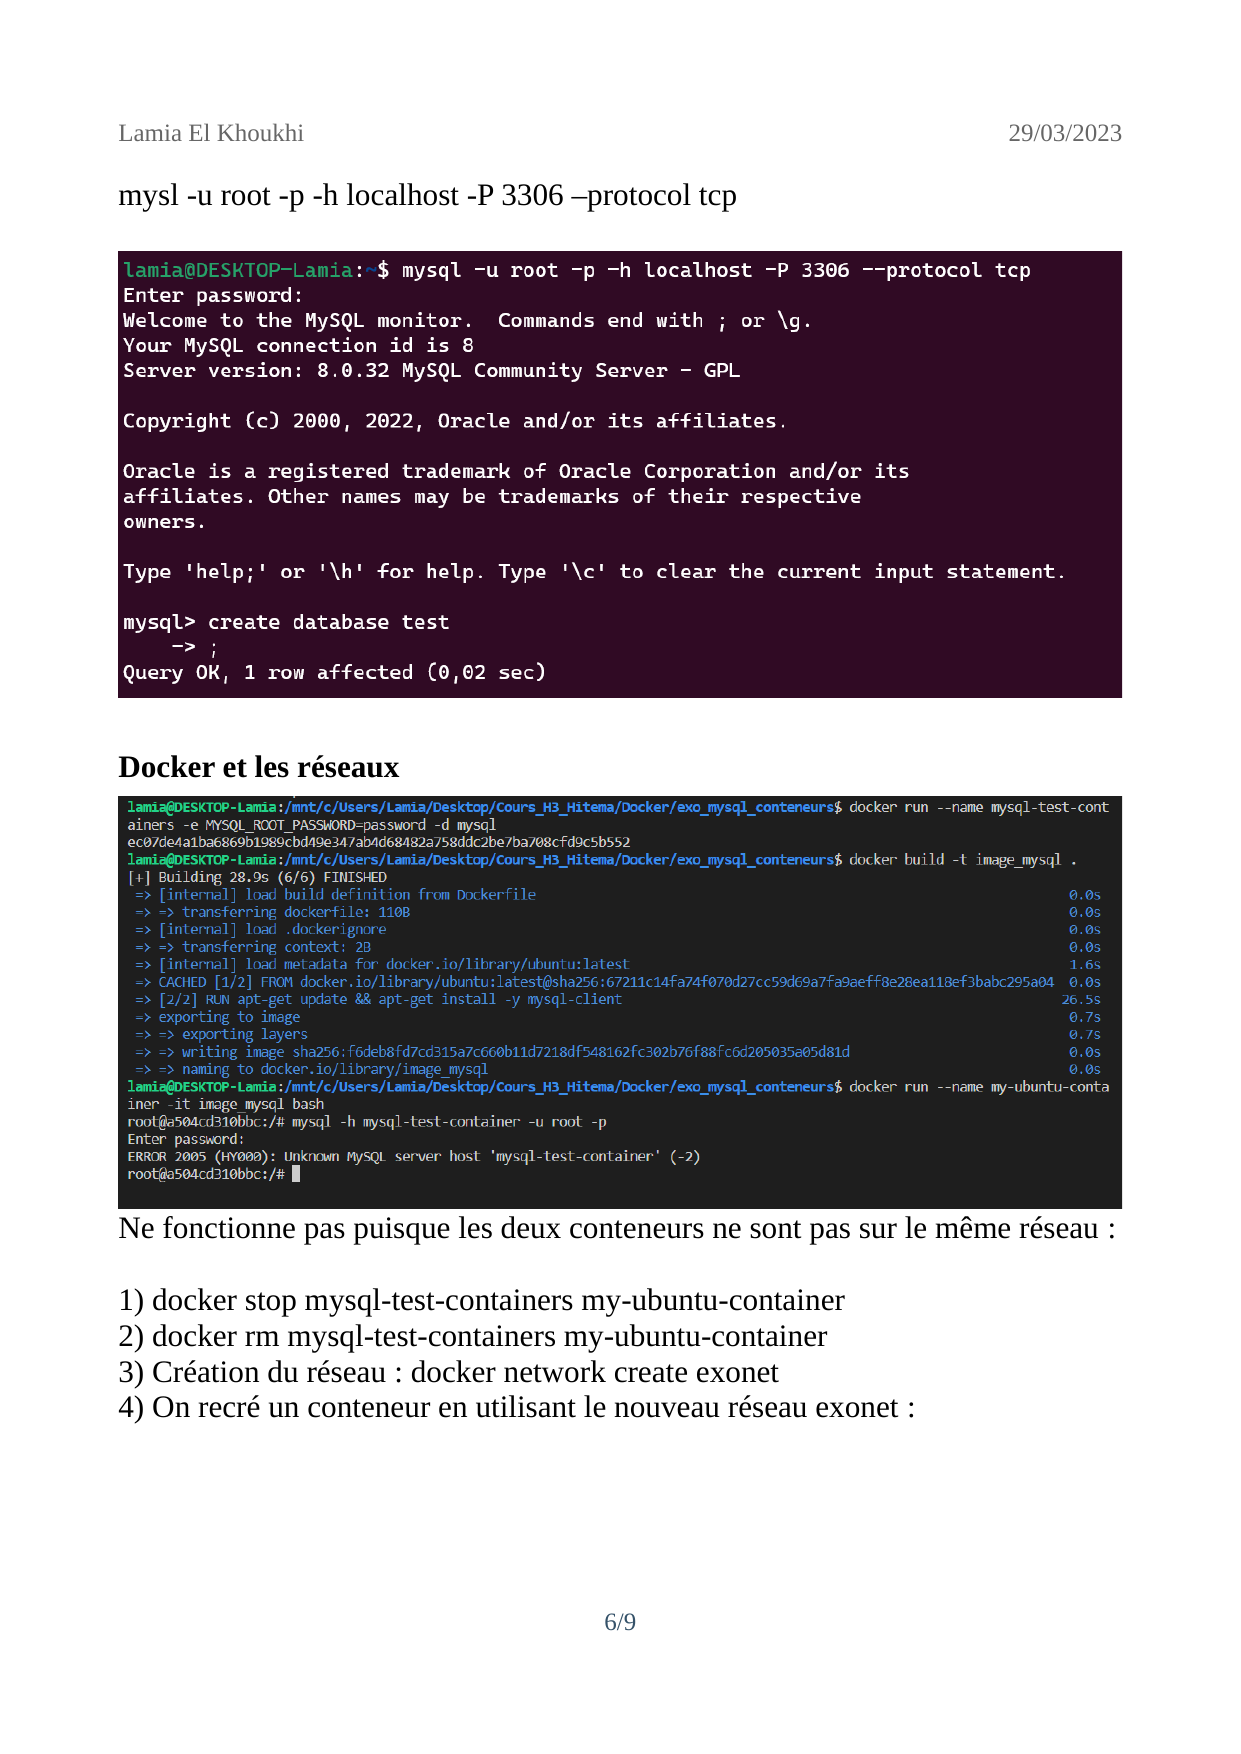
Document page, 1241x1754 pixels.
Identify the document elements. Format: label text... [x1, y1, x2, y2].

text 2) docker rm mysql-test-containers my-ubuntu-container [118, 1317, 1122, 1353]
text 1) docker stop mysql-test-containers my-ubuntu-container [118, 1281, 1122, 1317]
subtitle Docker et les réseaux [118, 748, 1122, 784]
picture [118, 251, 1123, 698]
text mysl -u root -p -h localhost -P 3306 –protocol tcp [118, 176, 1122, 212]
text Ne fonctionne pas puisque les deux conteneurs ne sont pas sur le même réseau : [118, 1209, 1122, 1245]
picture [118, 796, 1123, 1209]
text 4) On recré un conteneur en utilisant le nouveau réseau exonet : [118, 1389, 1122, 1425]
text 3) Création du réseau : docker network create exonet [118, 1353, 1122, 1389]
